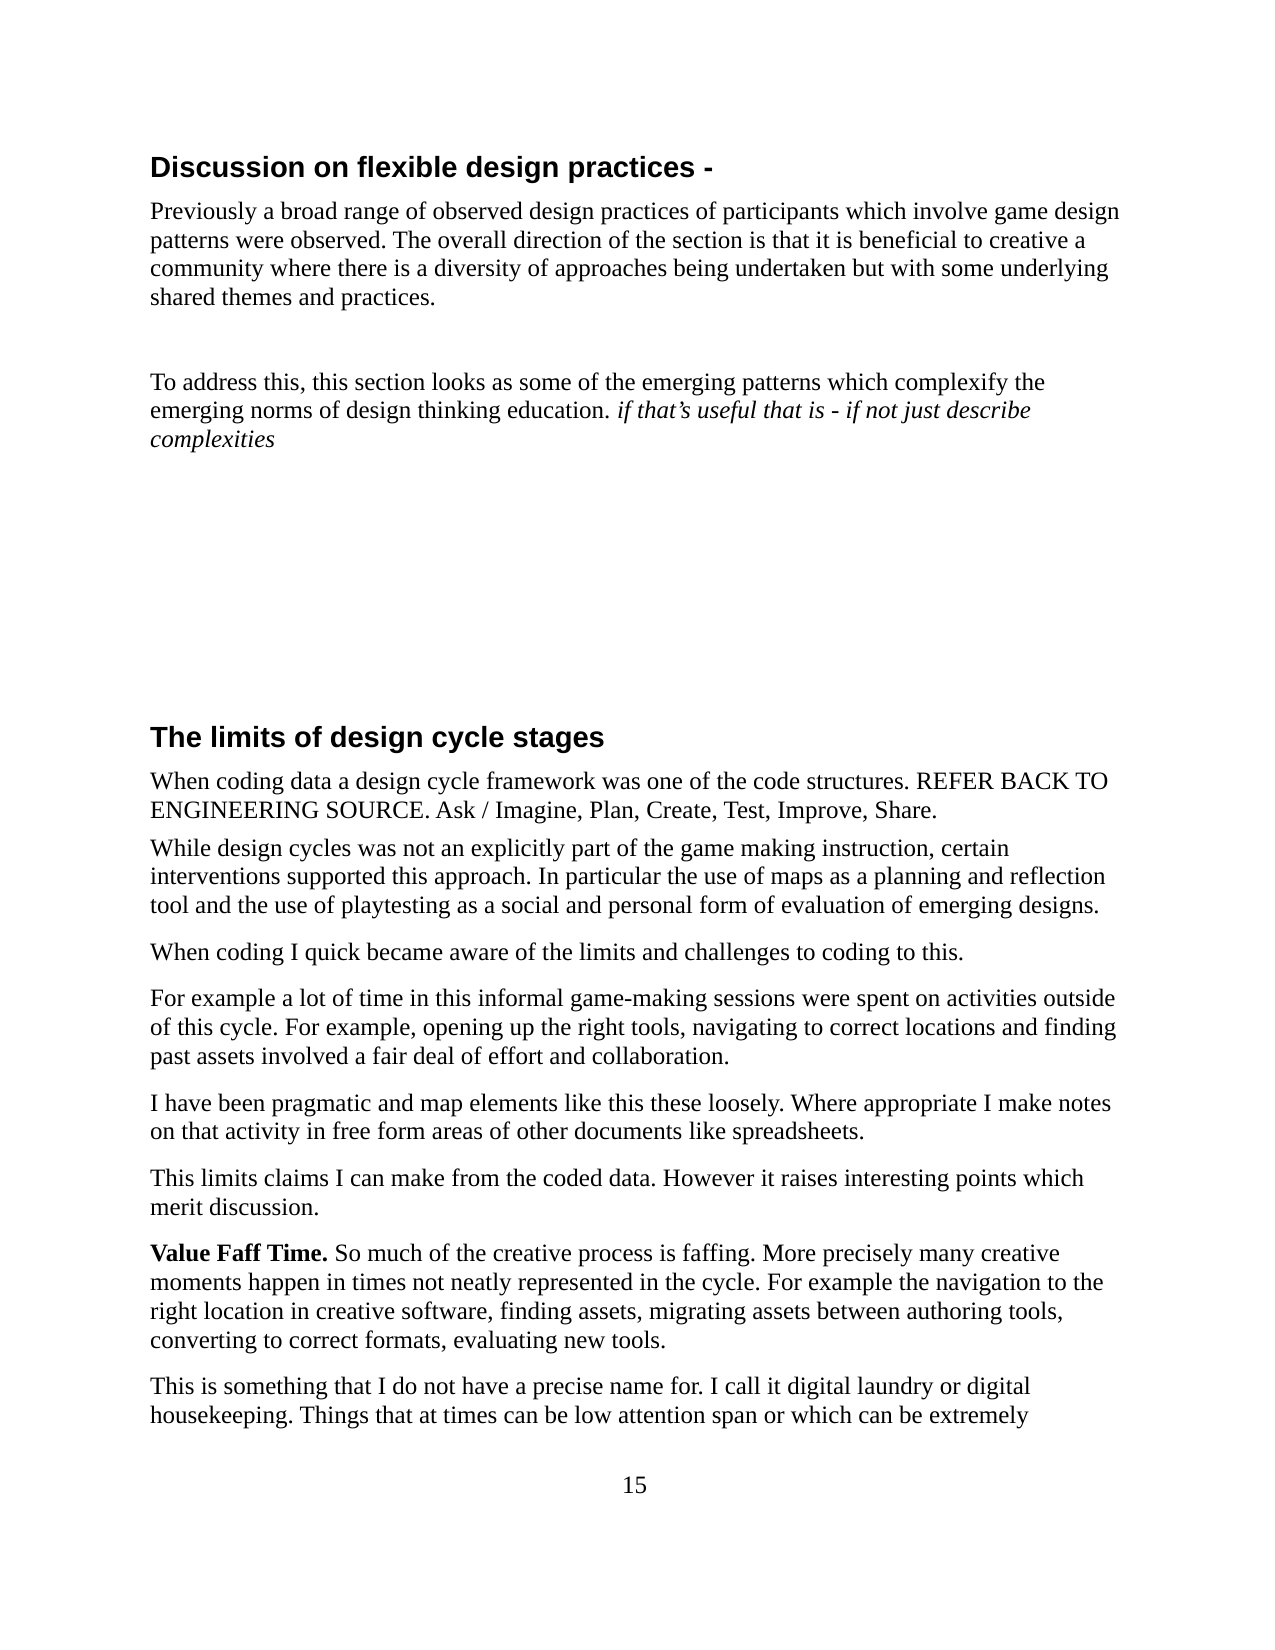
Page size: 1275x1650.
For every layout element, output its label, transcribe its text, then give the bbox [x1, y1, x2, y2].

subtitle The limits of design cycle stages [150, 720, 1125, 754]
text I have been pragmatic and map elements like this these loosely. Where appropriate I make notes on that activity in free form areas of other documents like spreadsheets. [150, 1088, 1125, 1145]
text This is something that I do not have a precise name for. I call it digital laundry or digital housekeeping. Things that at times can be low attention span or which can be extremely [150, 1371, 1125, 1429]
text When coding I quick became aware of the limits and challenges to coding to this. [150, 937, 1125, 966]
subtitle Discussion on flexible design practices - [150, 150, 1125, 183]
text For example a lot of time in this informal game-making sessions were spent on activities outside of this cycle. For example, opening up the right tools, navigating to correct locations and finding past assets involved a fair deal of effort and collaboration. [150, 983, 1125, 1070]
text While design cycles was not an explicitly part of the game making instruction, certain interventions supported this approach. In particular the use of maps as a planning and reflection tool and the use of playtesting as a social and personal form of evaluation of emerging designs. [150, 833, 1125, 919]
text Value Faff Time. So much of the creative process is faffing. More precisely many creative moments happen in times not neatly represented in the cycle. For example the navigation to the right location in creative software, finding assets, migrating assets between authoring tools, converting to correct formats, evaluating new tools. [150, 1238, 1125, 1353]
text Previously a broad range of observed design practices of participants which involve game design patterns were observed. The overall direction of the section is that it is beneficial to creative a community where there is a diversity of approaches being undertaken but with some underlying shared themes and practices. [150, 196, 1125, 311]
text This limits claims I can make from the coded data. However it raises interesting points which merit discussion. [150, 1163, 1125, 1221]
text When coding data a design cycle framework was one of the code structures. REFER BACK TO ENGINEERING SOURCE. Ask / Imagine, Plan, Create, Test, Improve, Share. [150, 766, 1125, 824]
text To address this, this section looks as some of the emerging patterns which complexify the emerging norms of design thinking education. if that’s useful that is - if not just describe complexities [150, 367, 1125, 453]
